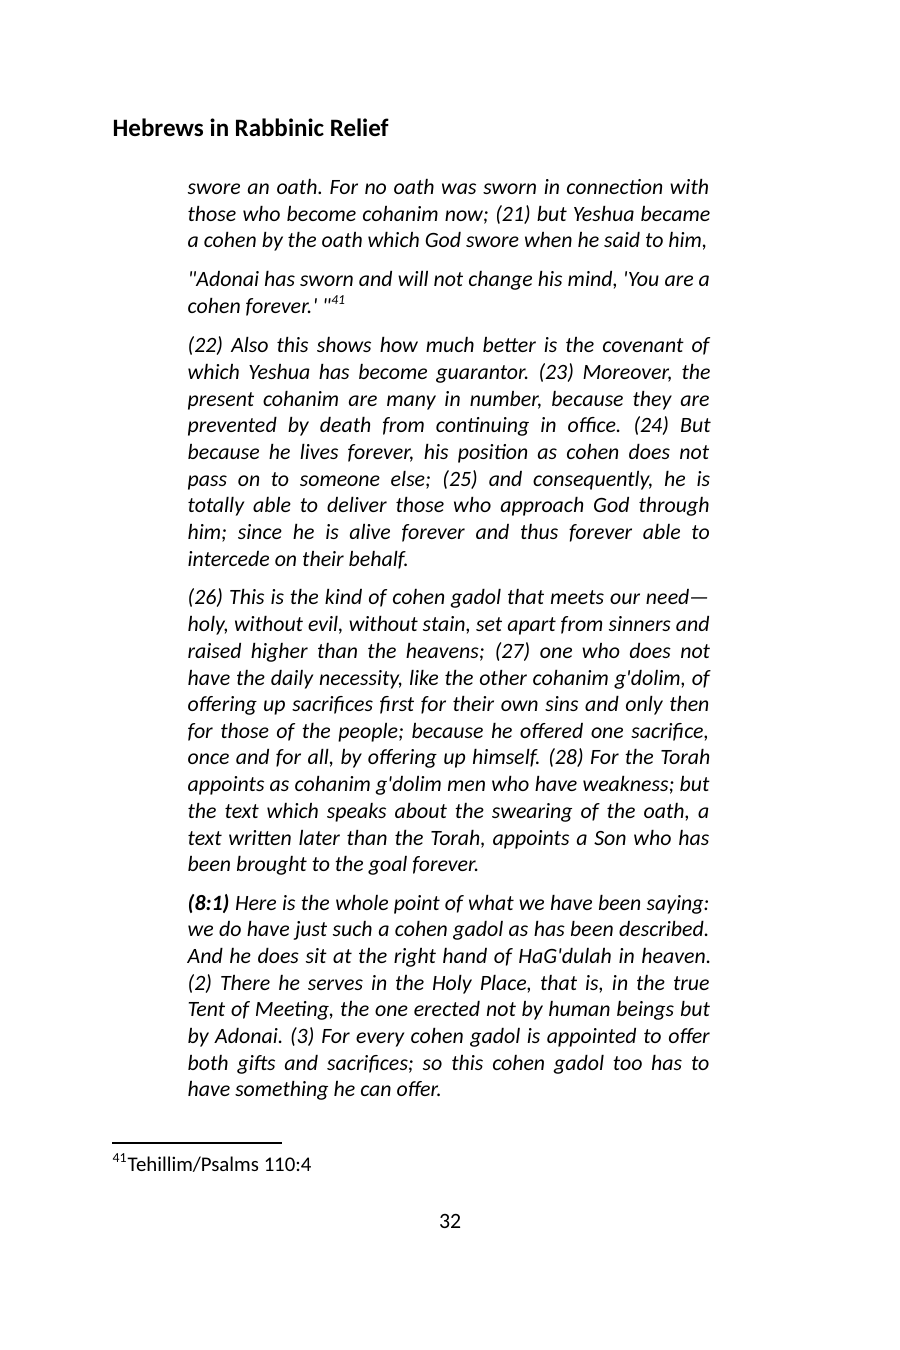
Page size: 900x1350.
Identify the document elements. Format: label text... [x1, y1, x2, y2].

text (22) Also this shows how much better is the covenant of which Yeshua has become guarantor. (23) Moreover, the present cohanim are many in number, because they are prevented by death from continuing in office. (24) But because he lives forever, his position as cohen does not pass on to someone else; (25) and consequently, he is totally able to deliver those who approach God through him; since he is alive forever and thus forever able to intercede on their behalf. [187, 332, 712, 572]
text (8:1) Here is the whole point of what we have been saying: we do have just such a cohen gadol as has been described. And he does sit at the right hand of HaG'dulah in heaven. (2) There he serves in the Holy Place, that is, in the true Tent of Meeting, the one erected not by human beings but by Adonai. (3) For every cohen gadol is appointed to offer both gifts and sacrifices; so this cohen gadol too has to have something he can offer. [187, 889, 712, 1102]
text "Adonai has sworn and will not change his mind, 'You are a cohen forever.' " [187, 265, 712, 320]
text Tehillim/Psalms 110:4 [112, 1149, 787, 1177]
text swore an oath. For no oath was sworn in connection with those who become cohanim now; (21) but Yeshua became a cohen by the oath which God swore when he said to him, [187, 173, 712, 253]
text (26) This is the kind of cohen gadol that meets our need—holy, without evil, without stain, set apart from sinners and raised higher than the heavens; (27) one who does not have the daily necessity, like the other cohanim g'dolim, of offering up sacrifices first for their own sins and only then for those of the people; because he offered one sacrifice, once and for all, by offering up himself. (28) For the Torah appoints as cohanim g'dolim men who have weakness; but the text which speaks about the swearing of the oath, a text written later than the Torah, appoints a Son who has been brought to the goal forever. [187, 584, 712, 877]
